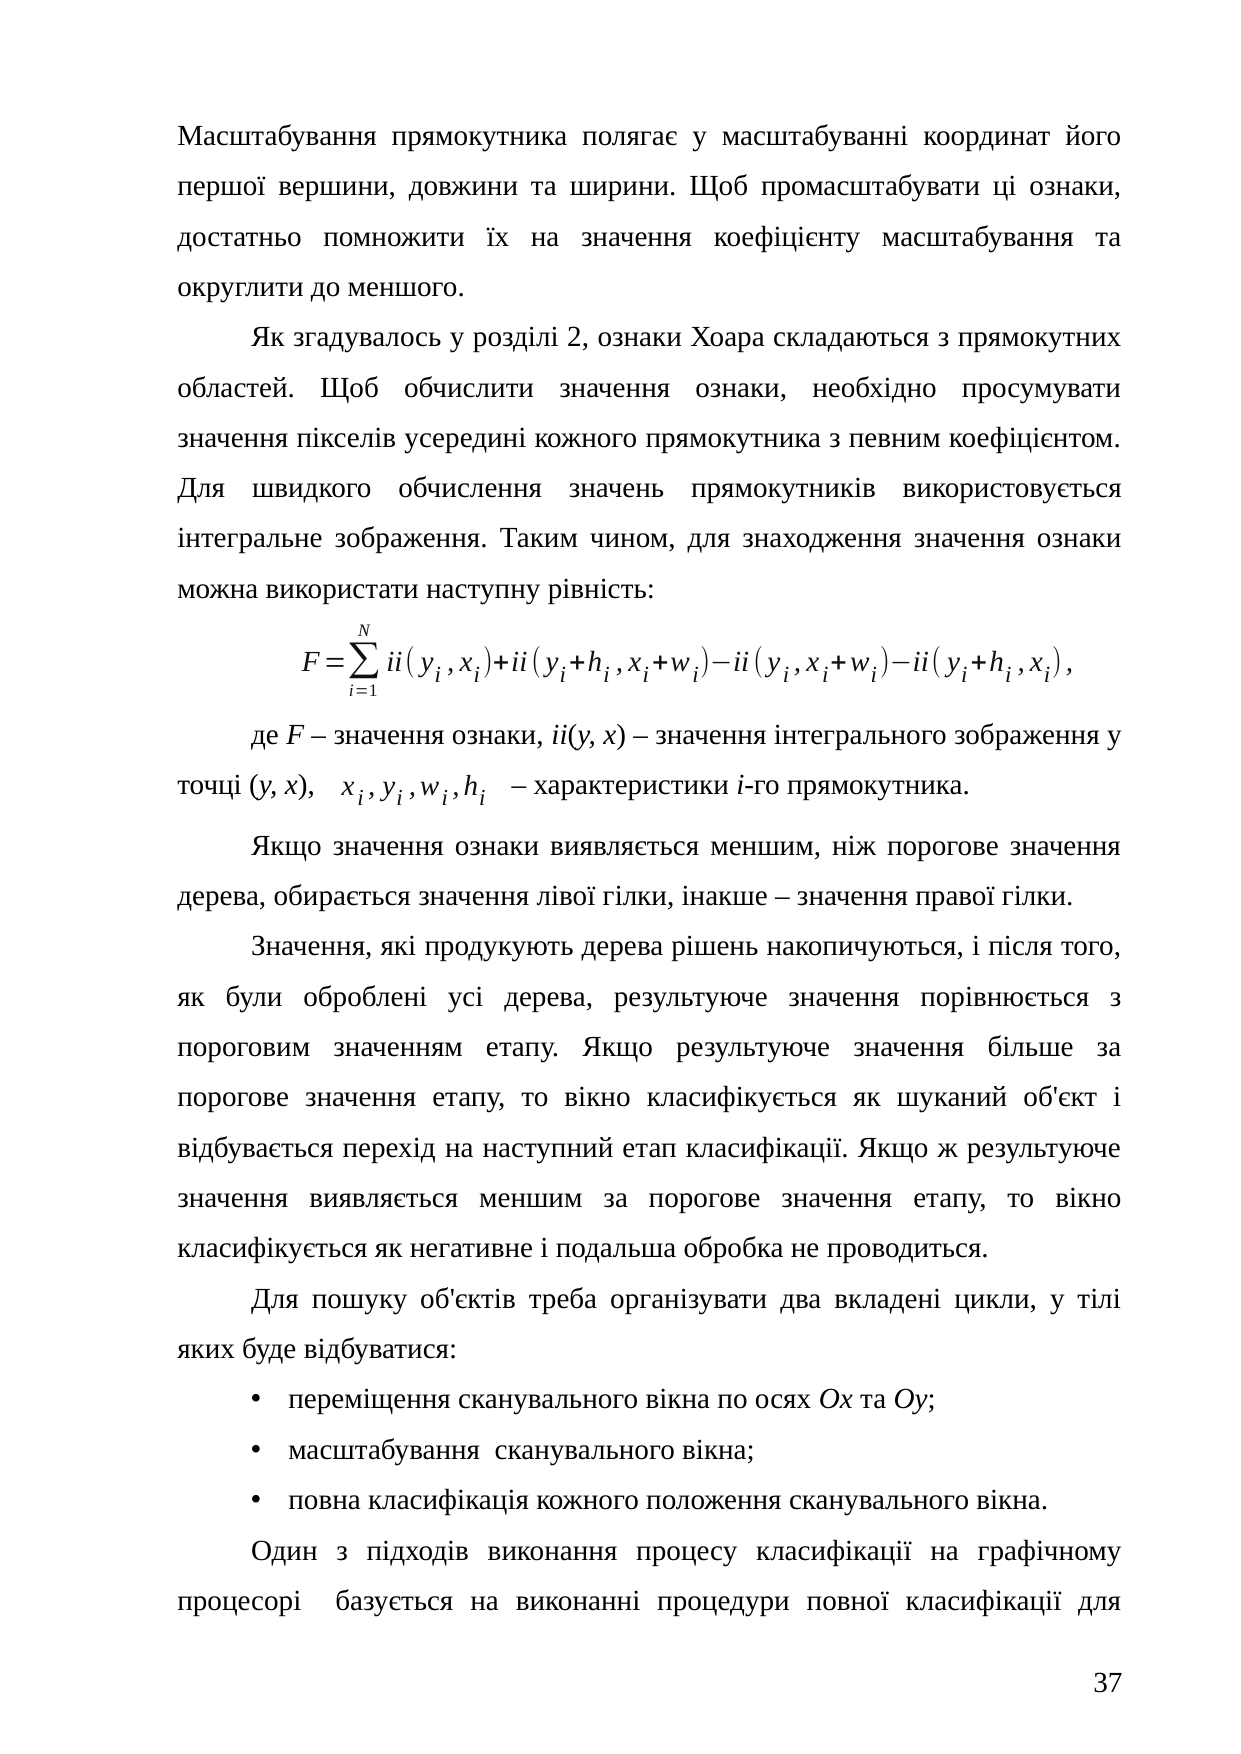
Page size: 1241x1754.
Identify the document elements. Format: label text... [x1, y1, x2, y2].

text де F – значення ознаки, ii(y, x) – значення інтегрального зображення у точці (у, х), – характеристики i-го прямокутника. [177, 717, 1122, 811]
text Масштабування прямокутника полягає у масштабуванні координат його першої вершини, довжини та ширини. Щоб промасштабувати ці ознаки, достатньо помножити їх на значення коефіцієнту масштабування та округлити до меншого. [177, 118, 1122, 303]
text Один з підходів виконання процесу класифікації на графічному процесорі базується на виконанні процедури повної класифікації для [177, 1533, 1122, 1616]
text Якщо значення ознаки виявляється меншим, ніж порогове значення дерева, обирається значення лівої гілки, інакше – значення правої гілки. [177, 828, 1122, 912]
list масштабування сканувального вікна; [251, 1432, 1122, 1465]
text Для пошуку об'єктів треба організувати два вкладені цикли, у тілі яких буде відбуватися: [177, 1281, 1122, 1364]
text Значення, які продукують дерева рішень накопичуються, і після того, як були оброблені усі дерева, результуюче значення порівнюється з пороговим значенням етапу. Якщо результуюче значення більше за порогове значення етапу, то вікно класифікується як шуканий об'єкт і відбувається перехід на наступний етап класифікації. Якщо ж результуюче значення виявляється меншим за порогове значення етапу, то вікно класифікується як негативне і подальша обробка не проводиться. [177, 928, 1122, 1264]
text Як згадувалось у розділі 2, ознаки Хоара складаються з прямокутних областей. Щоб обчислити значення ознаки, необхідно просумувати значення пікселів усередині кожного прямокутника з певним коефіцієнтом. Для швидкого обчислення значень прямокутників використовується інтегральне зображення. Таким чином, для знаходження значення ознаки можна використати наступну рівність: [177, 319, 1122, 604]
list переміщення сканувального вікна по осях Оx та Оy; [251, 1381, 1122, 1415]
list повна класифікація кожного положення сканувального вікна. [251, 1482, 1122, 1516]
